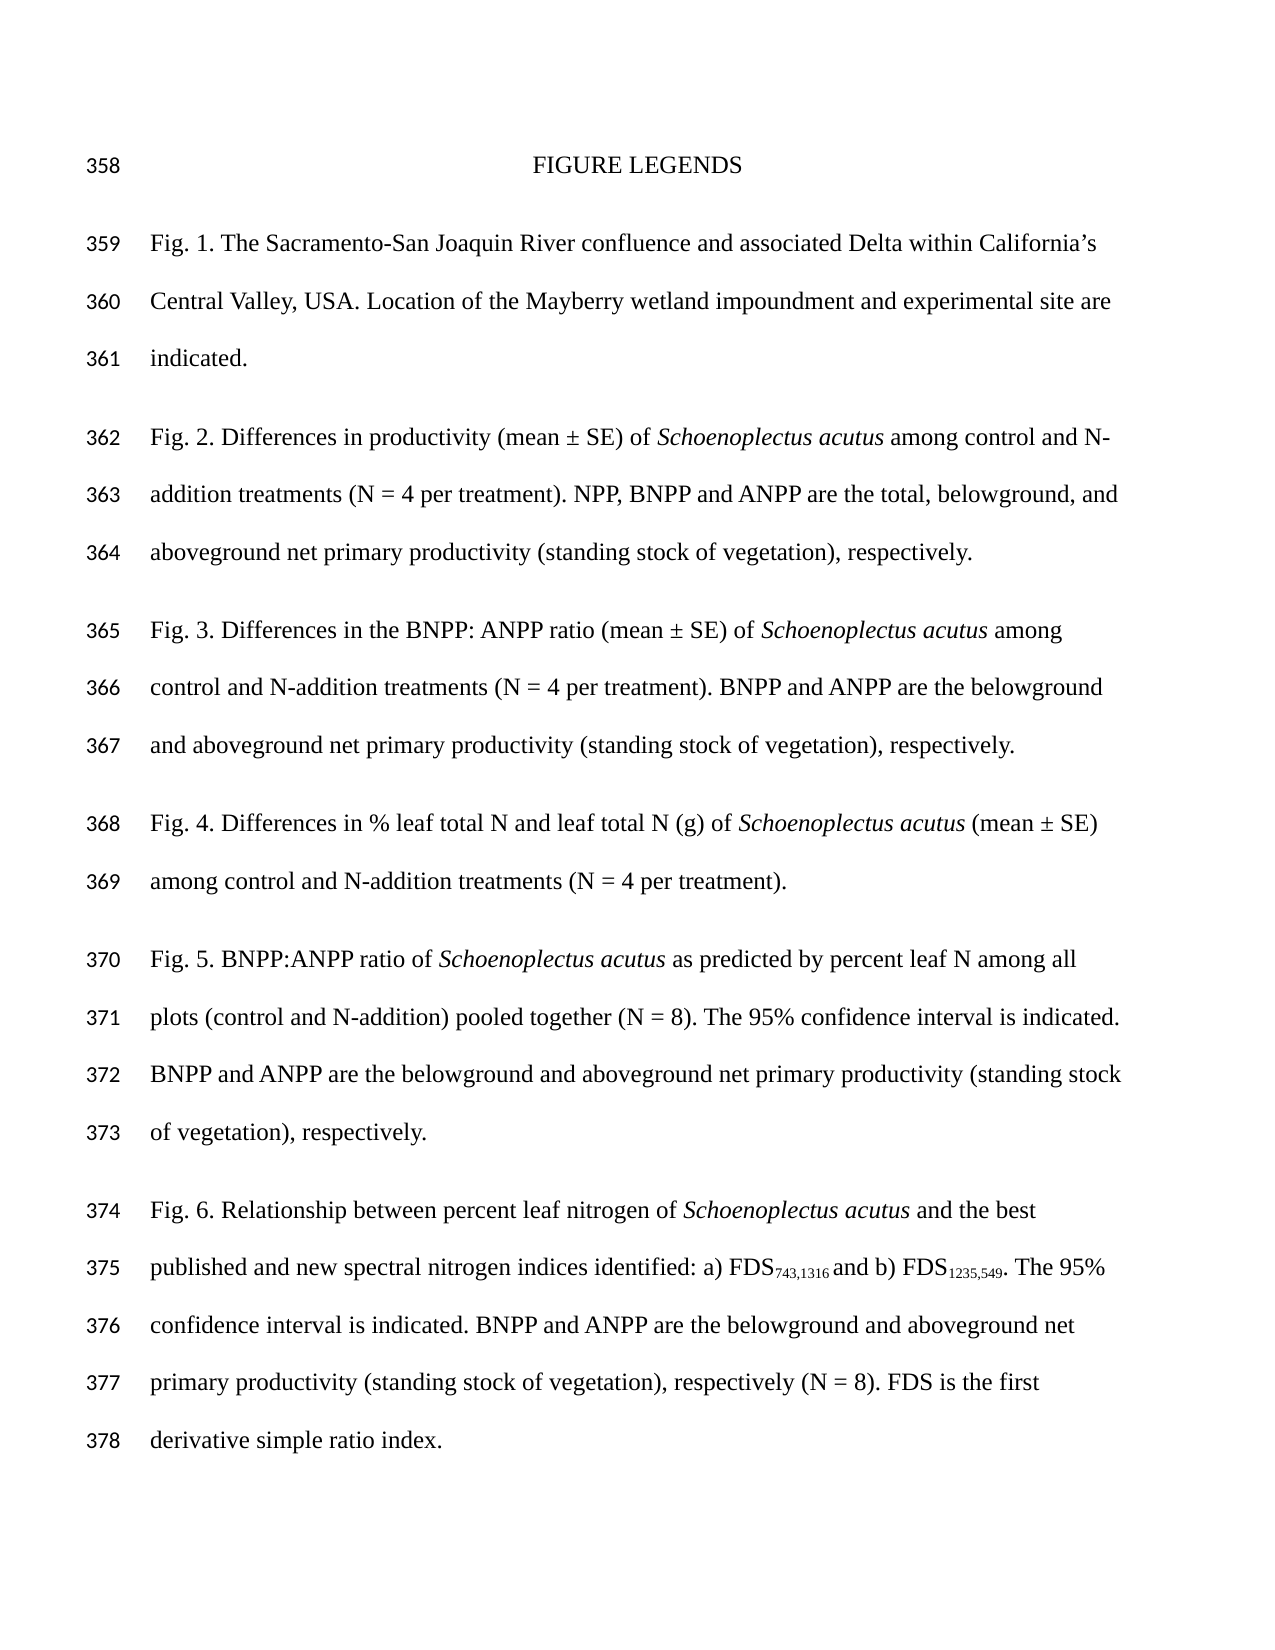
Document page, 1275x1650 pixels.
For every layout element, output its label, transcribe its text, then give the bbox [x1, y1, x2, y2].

text Fig. 6. Relationship between percent leaf nitrogen of Schoenoplectus acutus and the best published and new spectral nitrogen indices identified: a) FDS743,1316 and b) FDS1235,549. The 95% confidence interval is indicated. BNPP and ANPP are the belowground and aboveground net primary productivity (standing stock of vegetation), respectively (N = 8). FDS is the first derivative simple ratio index. [150, 1195, 1125, 1454]
text Fig. 2. Differences in productivity (mean ± SE) of Schoenoplectus acutus among control and N-addition treatments (N = 4 per treatment). NPP, BNPP and ANPP are the total, belowground, and aboveground net primary productivity (standing stock of vegetation), respectively. [150, 422, 1125, 565]
title FIGURE LEGENDS [150, 150, 1125, 179]
text Fig. 1. The Sacramento-San Joaquin River confluence and associated Delta within California’s Central Valley, USA. Location of the Mayberry wetland impoundment and experimental site are indicated. [150, 228, 1125, 372]
text Fig. 4. Differences in % leaf total N and leaf total N (g) of Schoenoplectus acutus (mean ± SE) among control and N-addition treatments (N = 4 per treatment). [150, 808, 1125, 894]
text Fig. 3. Differences in the BNPP: ANPP ratio (mean ± SE) of Schoenoplectus acutus among control and N-addition treatments (N = 4 per treatment). BNPP and ANPP are the belowground and aboveground net primary productivity (standing stock of vegetation), respectively. [150, 615, 1125, 759]
text Fig. 5. BNPP:ANPP ratio of Schoenoplectus acutus as predicted by percent leaf N among all plots (control and N-addition) pooled together (N = 8). The 95% confidence interval is indicated. BNPP and ANPP are the belowground and aboveground net primary productivity (standing stock of vegetation), respectively. [150, 944, 1125, 1145]
